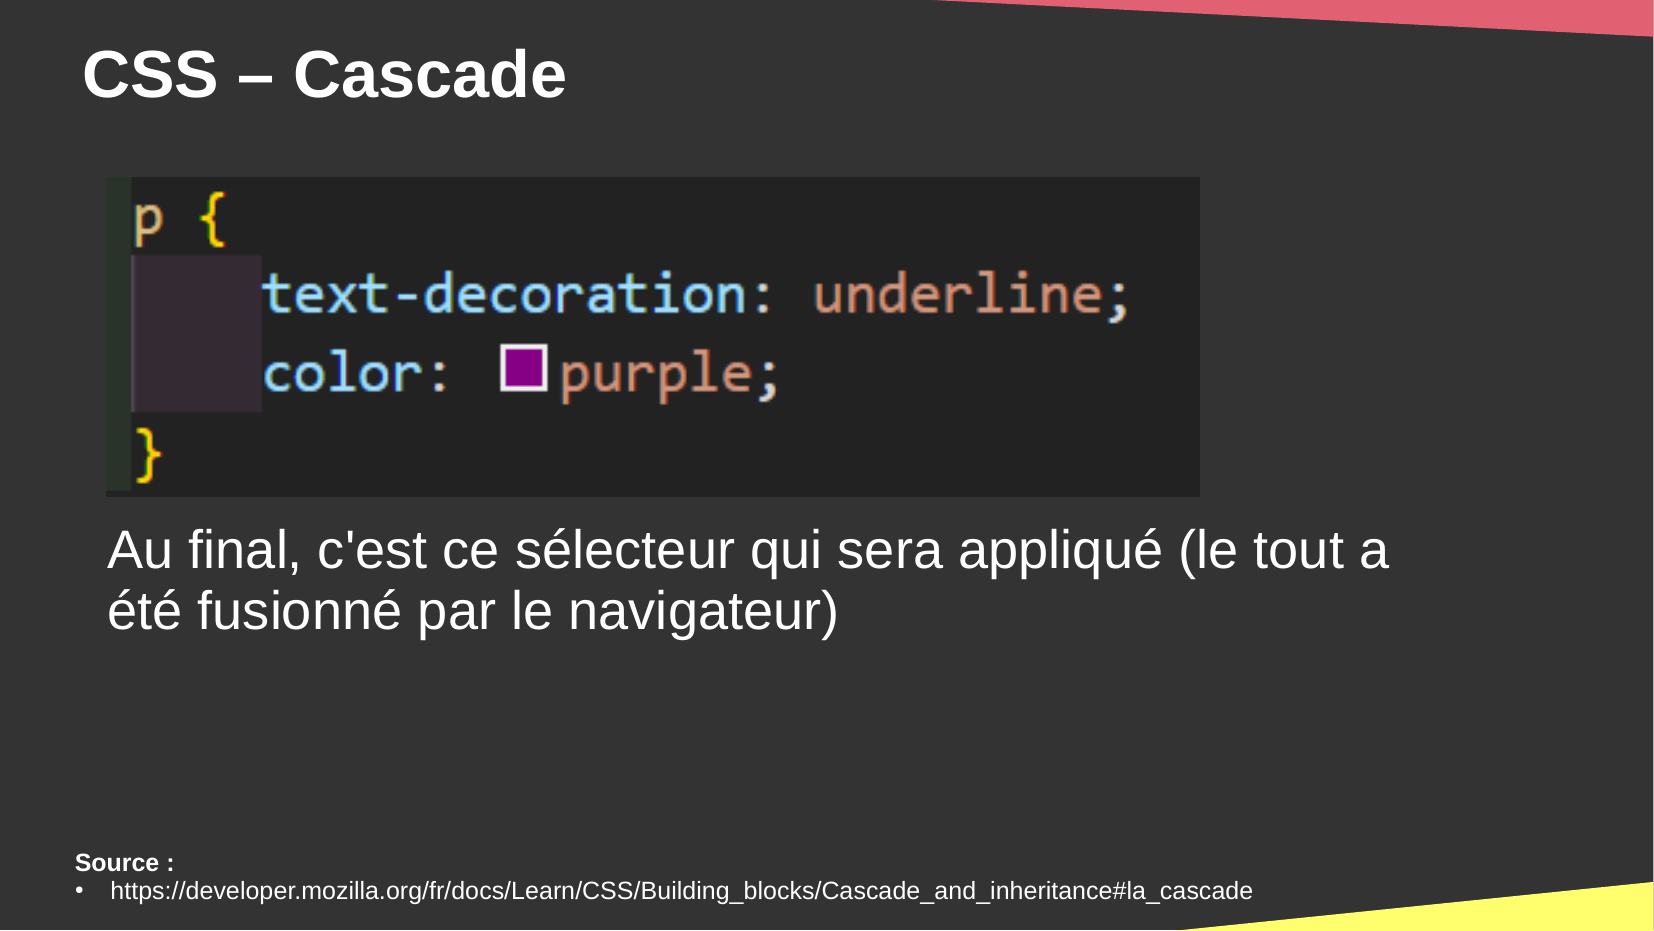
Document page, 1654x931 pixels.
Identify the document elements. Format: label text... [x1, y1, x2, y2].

picture [106, 177, 1200, 497]
title CSS – Cascade [82, 37, 1571, 122]
title Au final, c'est ce sélecteur qui sera appliqué (le tout a été fusionné par le navigateur) [107, 519, 1471, 702]
text_box Source : https://developer.mozilla.org/fr/docs/Learn/CSS/Building_blocks/Cascade_and_inheritance#la_cascade [60, 841, 1546, 913]
text_box [1172, 881, 1654, 931]
text_box [932, 0, 1654, 37]
